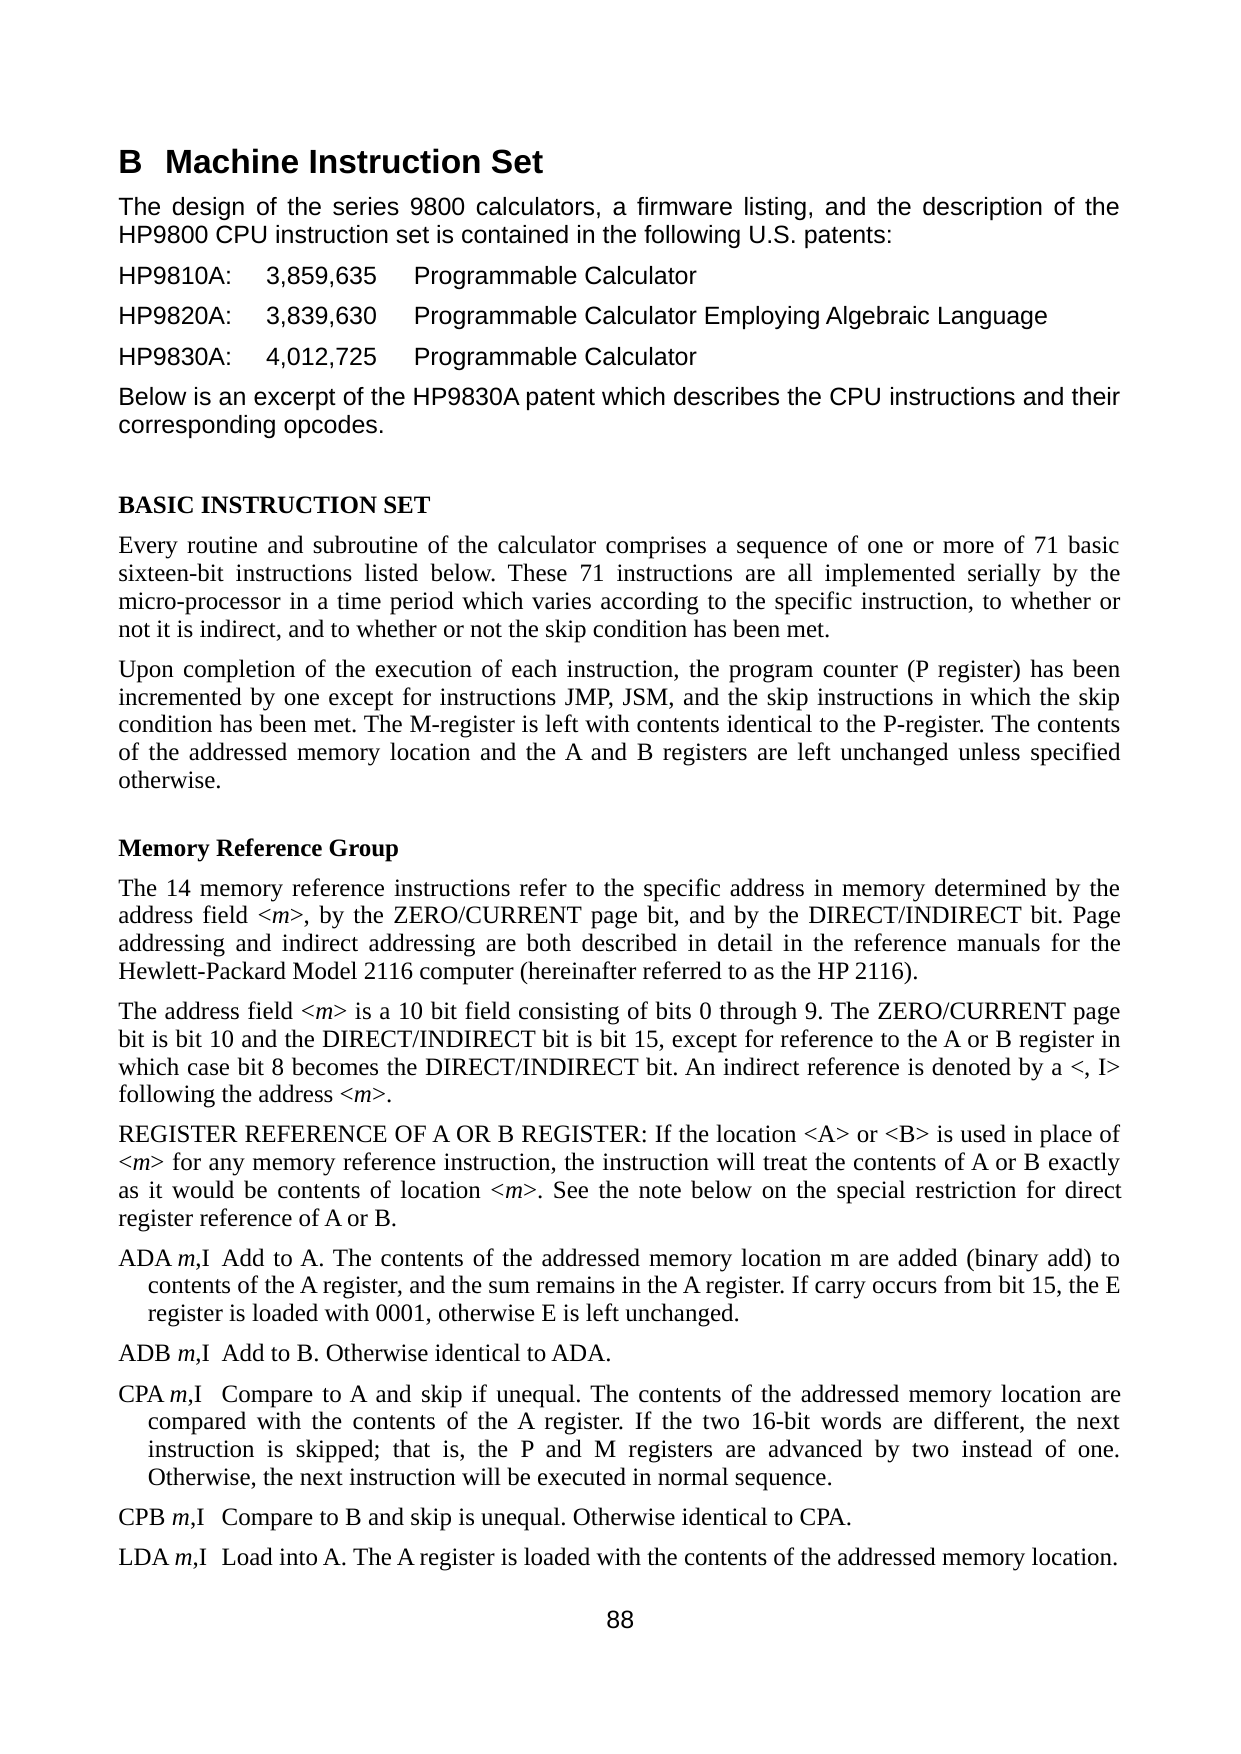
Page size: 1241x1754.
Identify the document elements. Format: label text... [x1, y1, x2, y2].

text HP9830A: 4,012,725 Programmable Calculator [118, 342, 1122, 370]
text Below is an excerpt of the HP9830A patent which describes the CPU instructions and their corresponding opcodes. [118, 383, 1122, 438]
text CPA m,I Compare to A and skip if unequal. The contents of the addressed memory location are compared with the contents of the A register. If the two 16-bit words are different, the next instruction is skipped; that is, the P and M registers are advanced by two instead of one. Otherwise, the next instruction will be executed in normal sequence. [118, 1380, 1122, 1491]
text The 14 memory reference instructions refer to the specific address in memory determined by the address field <m>, by the ZERO/CURRENT page bit, and by the DIRECT/INDIRECT bit. Page addressing and indirect addressing are both described in detail in the reference manuals for the Hewlett-Packard Model 2116 computer (hereinafter referred to as the HP 2116). [118, 874, 1122, 985]
text CPB m,I Compare to B and skip is unequal. Otherwise identical to CPA. [118, 1503, 1122, 1531]
text Memory Reference Group [118, 806, 1122, 861]
subtitle Machine Instruction Set [118, 143, 1122, 181]
text The design of the series 9800 calculators, a firmware listing, and the description of the HP9800 CPU instruction set is contained in the following U.S. patents: [118, 193, 1122, 249]
text BASIC INSTRUCTION SET [118, 491, 1122, 519]
text ADA m,I Add to A. The contents of the addressed memory location m are added (binary add) to contents of the A register, and the sum remains in the A register. If carry occurs from bit 15, the E register is loaded with 0001, otherwise E is left unchanged. [118, 1244, 1122, 1327]
text Upon completion of the execution of each instruction, the program counter (P register) has been incremented by one except for instructions JMP, JSM, and the skip instructions in which the skip condition has been met. The M-register is left with contents identical to the P-register. The contents of the addressed memory location and the A and B registers are left unchanged unless specified otherwise. [118, 655, 1122, 793]
text HP9810A: 3,859,635 Programmable Calculator [118, 261, 1122, 289]
text The address field <m> is a 10 bit field consisting of bits 0 through 9. The ZERO/CURRENT page bit is bit 10 and the DIRECT/INDIRECT bit is bit 15, except for reference to the A or B register in which case bit 8 becomes the DIRECT/INDIRECT bit. An indirect reference is denoted by a <, I> following the address <m>. [118, 997, 1122, 1108]
text ADB m,I Add to B. Otherwise identical to ADA. [118, 1339, 1122, 1367]
text HP9820A: 3,839,630 Programmable Calculator Employing Algebraic Language [118, 302, 1122, 330]
text LDA m,I Load into A. The A register is loaded with the contents of the addressed memory location. [118, 1543, 1122, 1571]
text Every routine and subroutine of the calculator comprises a sequence of one or more of 71 basic sixteen-bit instructions listed below. These 71 instructions are all implemented serially by the micro-processor in a time period which varies according to the specific instruction, to whether or not it is indirect, and to whether or not the skip condition has been met. [118, 532, 1122, 642]
text REGISTER REFERENCE OF A OR B REGISTER: If the location <A> or <B> is used in place of <m> for any memory reference instruction, the instruction will treat the contents of A or B exactly as it would be contents of location <m>. See the note below on the special restriction for direct register reference of A or B. [118, 1121, 1122, 1231]
